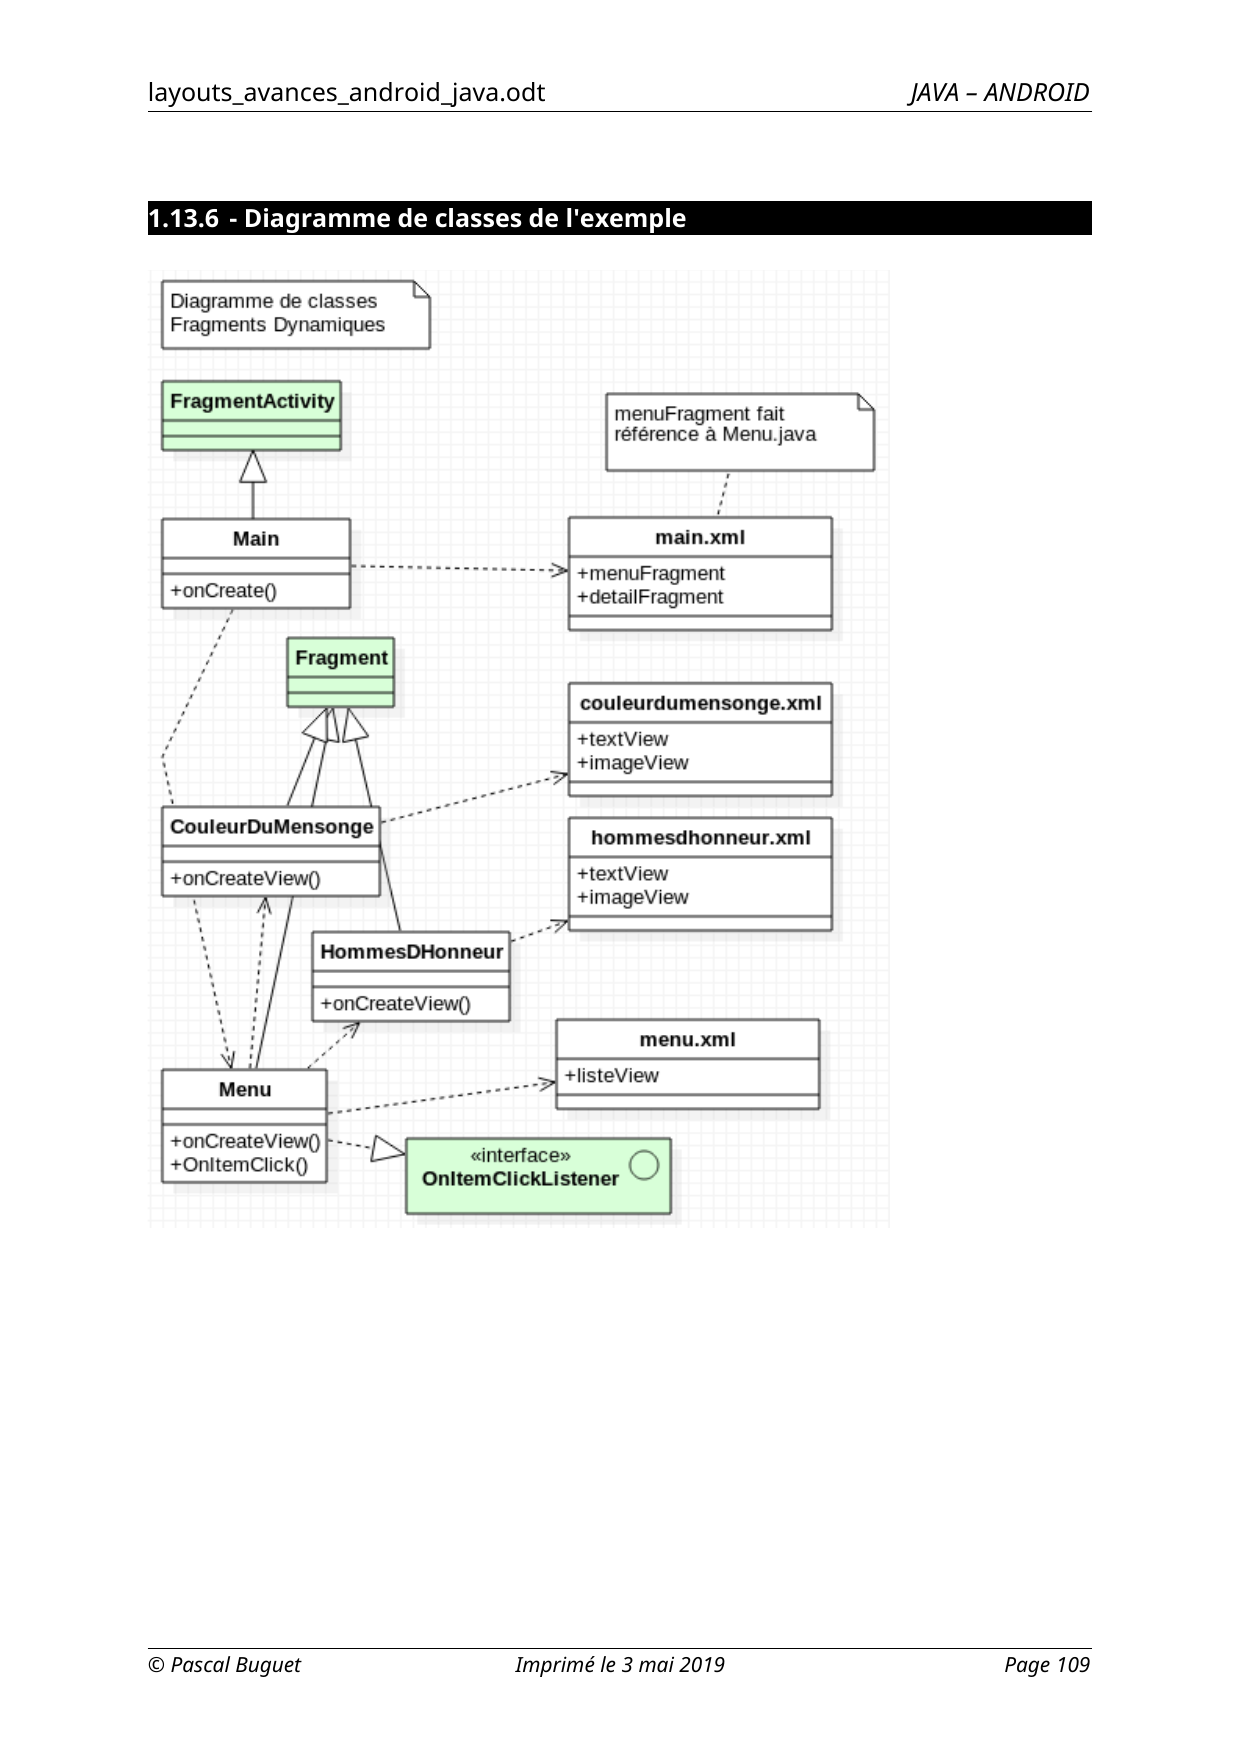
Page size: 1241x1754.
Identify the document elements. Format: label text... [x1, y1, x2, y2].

picture [147, 270, 890, 1228]
subtitle - Diagramme de classes de l'exemple [148, 201, 1092, 235]
